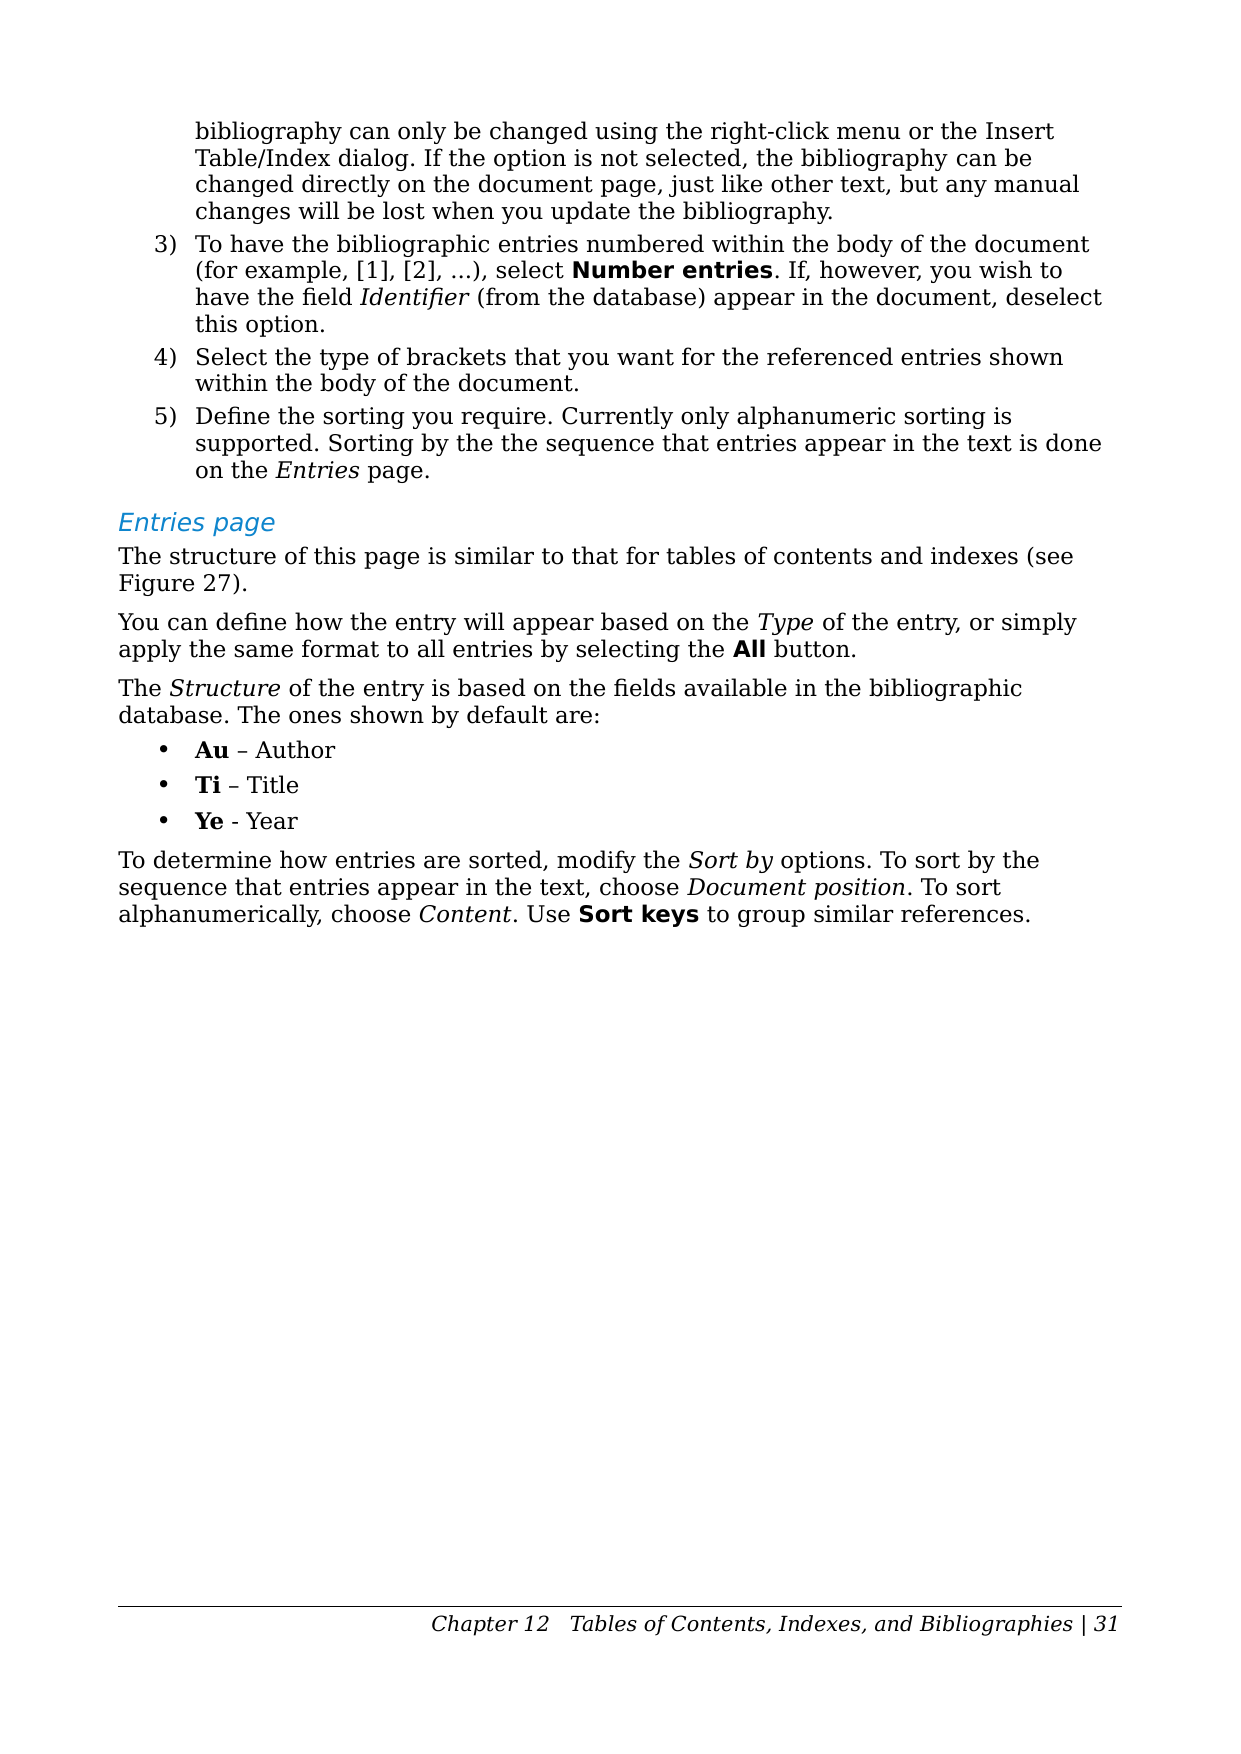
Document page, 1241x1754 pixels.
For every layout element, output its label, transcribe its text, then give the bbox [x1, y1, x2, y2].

list bibliography can only be changed using the right-click menu or the Insert Table/Index dialog. If the option is not selected, the bibliography can be changed directly on the document page, just like other text, but any manual changes will be lost when you update the bibliography. [177, 118, 1122, 225]
list To have the bibliographic entries numbered within the body of the document (for example, [1], [2], ...), select Number entries. If, however, you wish to have the field Identifier (from the database) appear in the document, deselect this option. [177, 231, 1122, 338]
list Ye - Year [156, 806, 1122, 835]
subtitle Entries page [118, 508, 1122, 537]
text The structure of this page is similar to that for tables of contents and indexes (see Figure 27). [118, 543, 1122, 597]
list Ti – Title [156, 771, 1122, 800]
list The Structure of the entry is based on the fields available in the bibliographic database. The ones shown by default are: [118, 675, 1122, 729]
text To determine how entries are sorted, modify the Sort by options. To sort by the sequence that entries appear in the text, choose Document position. To sort alphanumerically, choose Content. Use Sort keys to group similar references. [118, 848, 1122, 928]
list Select the type of brackets that you want for the referenced entries shown within the body of the document. [177, 344, 1122, 397]
list Au – Author [156, 735, 1122, 764]
list Define the sorting you require. Currently only alphanumeric sorting is supported. Sorting by the the sequence that entries appear in the text is done on the Entries page. [177, 403, 1122, 483]
text You can define how the entry will appear based on the Type of the entry, or simply apply the same format to all entries by selecting the All button. [118, 609, 1122, 663]
